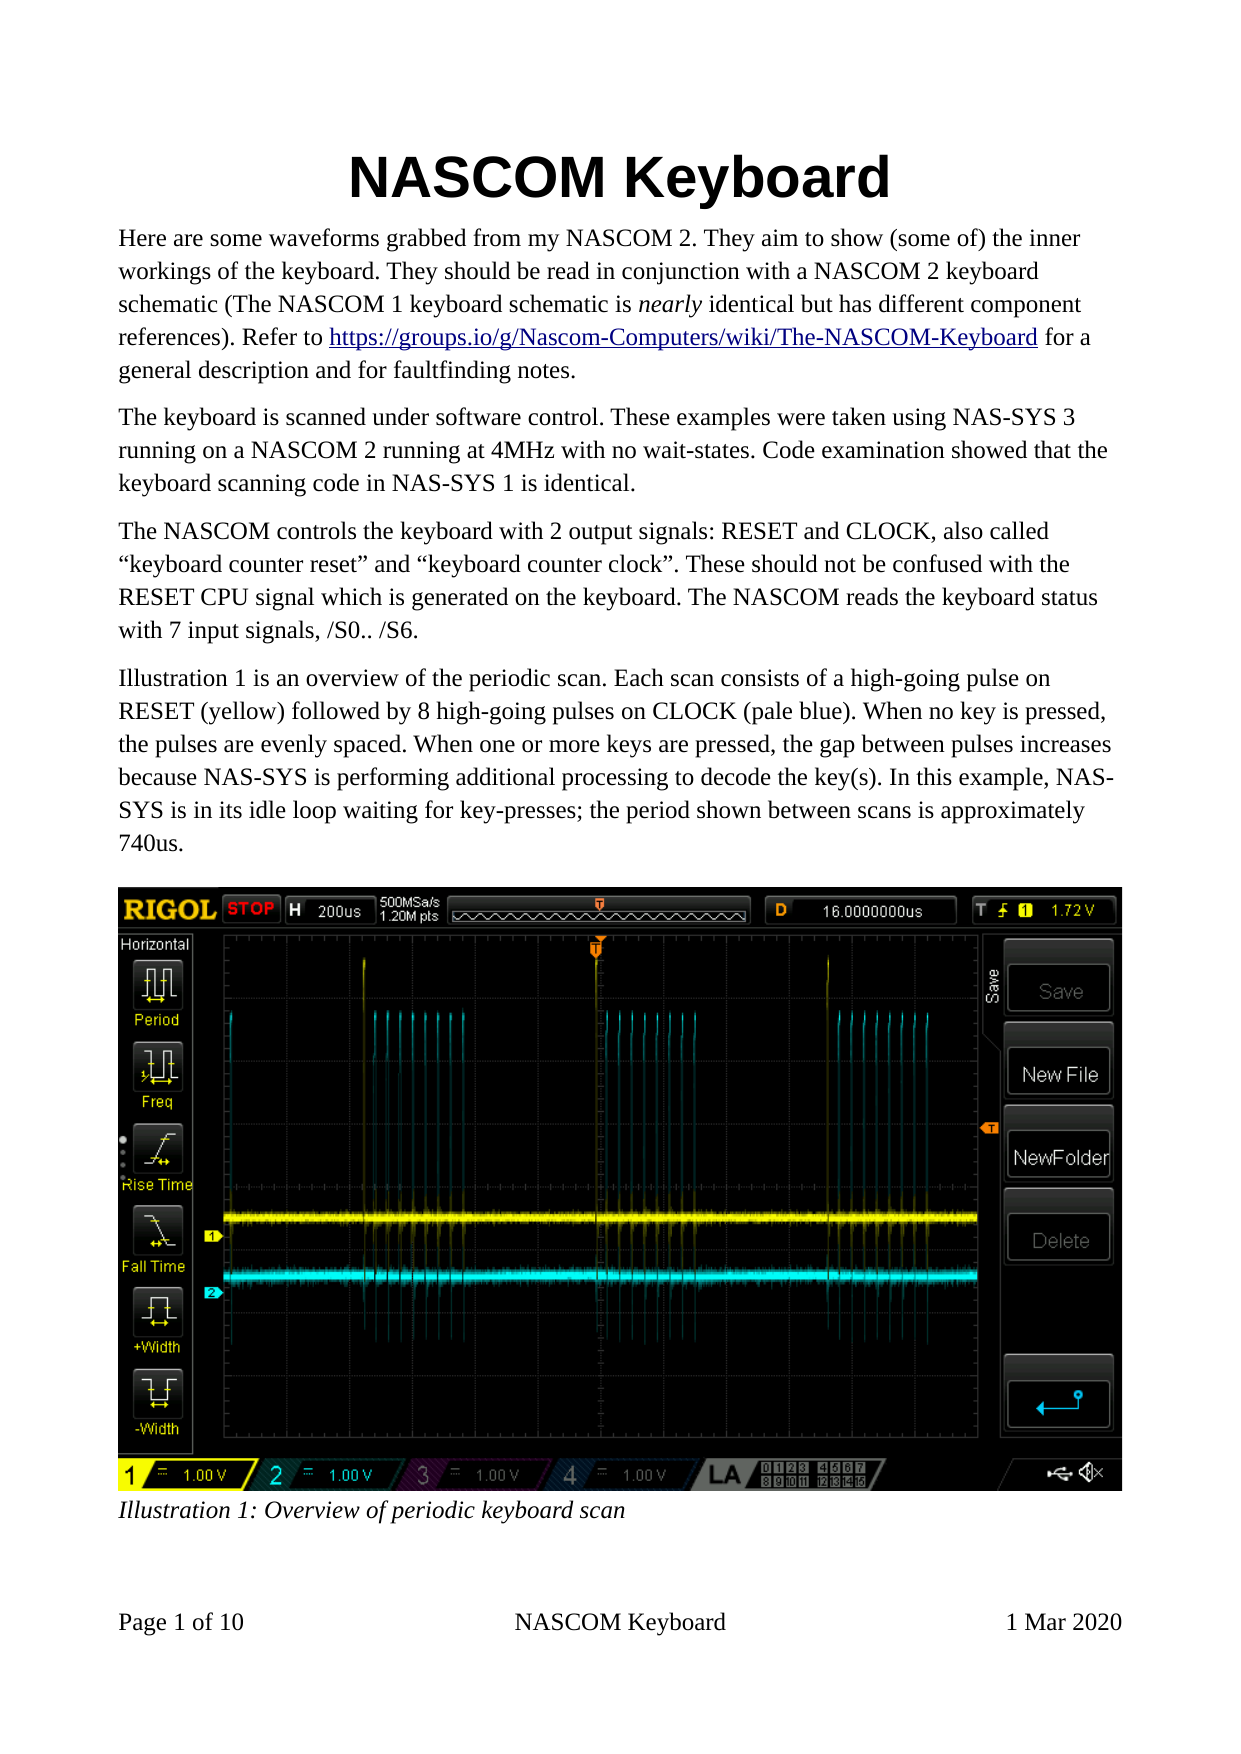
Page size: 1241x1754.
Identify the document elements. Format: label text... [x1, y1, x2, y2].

picture [118, 887, 1123, 1491]
text Here are some waveforms grabbed from my NASCOM 2. They aim to show (some of) the inner workings of the keyboard. They should be read in conjunction with a NASCOM 2 keyboard schematic (The NASCOM 1 keyboard schematic is nearly identical but has different component references). Refer to https://groups.io/g/Nascom-Computers/wiki/The-NASCOM-Keyboard for a general description and for faultfinding notes. [118, 223, 1122, 383]
text Illustration 1: Overview of periodic keyboard scan [118, 1491, 1122, 1524]
title NASCOM Keyboard [118, 143, 1122, 210]
text The NASCOM controls the keyboard with 2 output signals: RESET and CLOCK, also called “keyboard counter reset” and “keyboard counter clock”. These should not be confused with the RESET CPU signal which is generated on the keyboard. The NASCOM reads the keyboard status with 7 input signals, /S0.. /S6. [118, 516, 1122, 644]
text Illustration 1 is an overview of the periodic scan. Each scan consists of a high-going pulse on RESET (yellow) followed by 8 high-going pulses on CLOCK (pale blue). When no key is pressed, the pulses are evenly spaced. When one or more keys are pressed, the gap between pulses increases because NAS-SYS is performing additional processing to decode the key(s). In this example, NAS-SYS is in its idle loop waiting for key-presses; the period shown between scans is approximately 740us. [118, 663, 1122, 857]
text The keyboard is scanned under software control. These examples were taken using NAS-SYS 3 running on a NASCOM 2 running at 4MHz with no wait-states. Code examination showed that the keyboard scanning code in NAS-SYS 1 is identical. [118, 402, 1122, 497]
